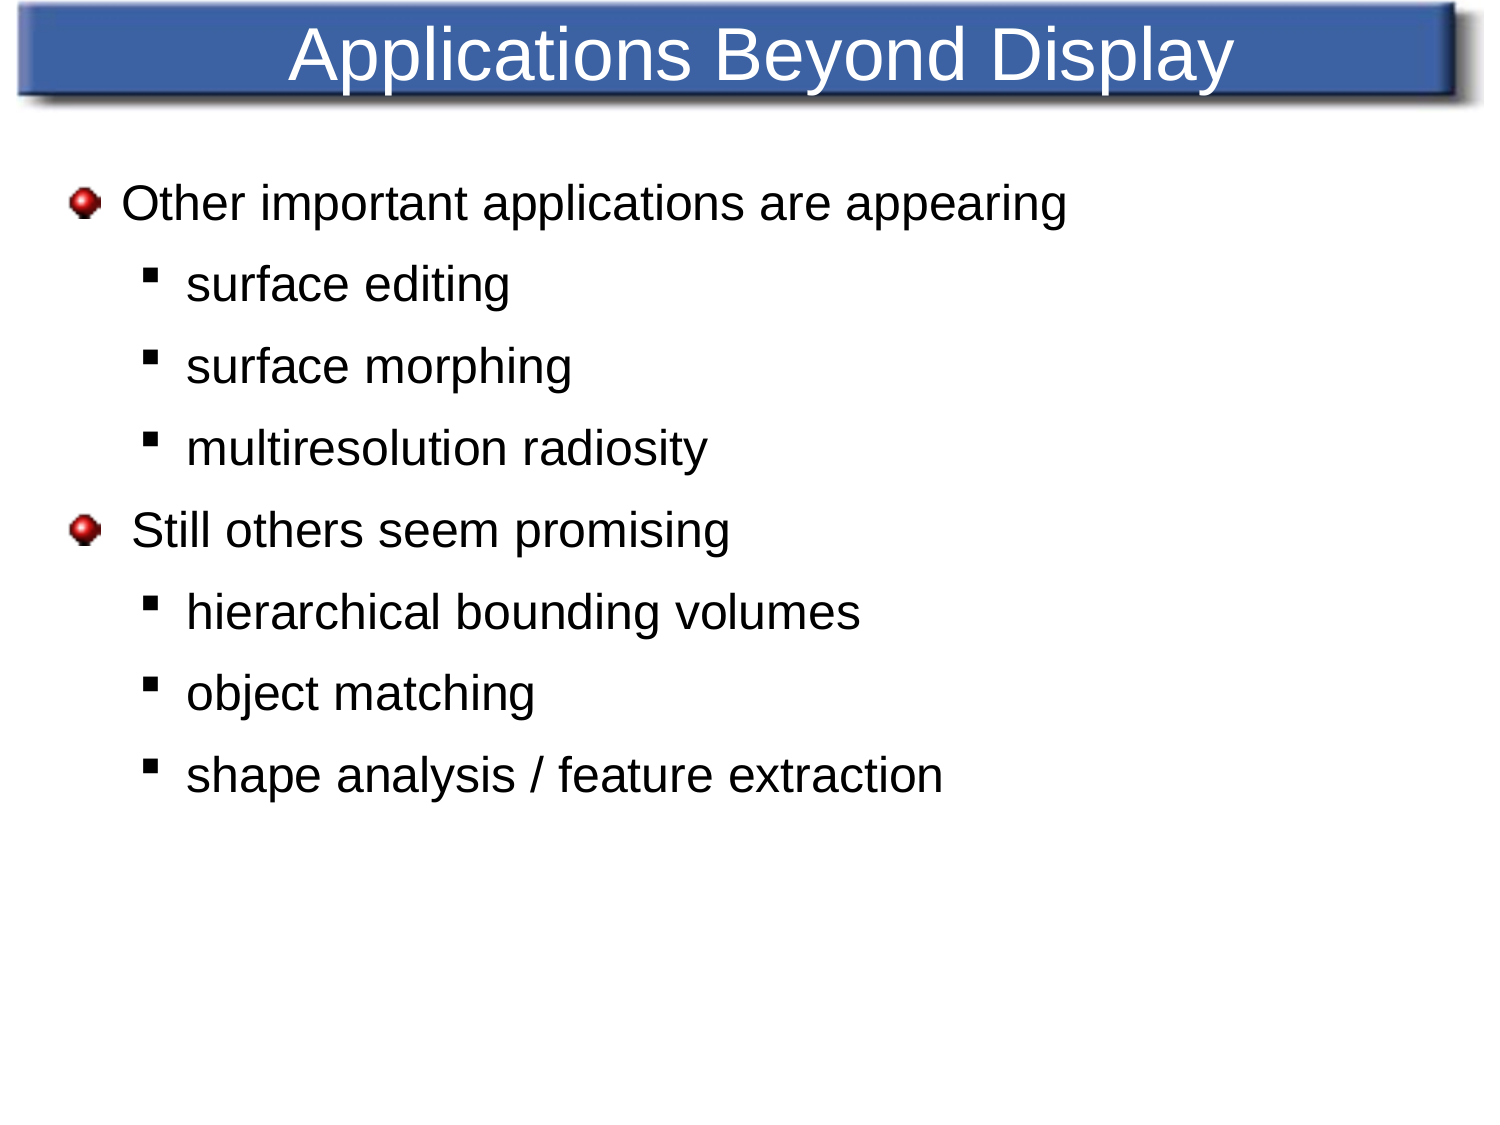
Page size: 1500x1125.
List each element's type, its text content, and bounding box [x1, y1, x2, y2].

list Other important applications are appearing surface editing surface morphing multiresolution radiosity Still others seem promising hierarchical bounding volumes object matching shape analysis / feature extraction [50, 162, 1463, 1088]
picture [16, 0, 1484, 113]
title Applications Beyond Display [24, 0, 1500, 103]
